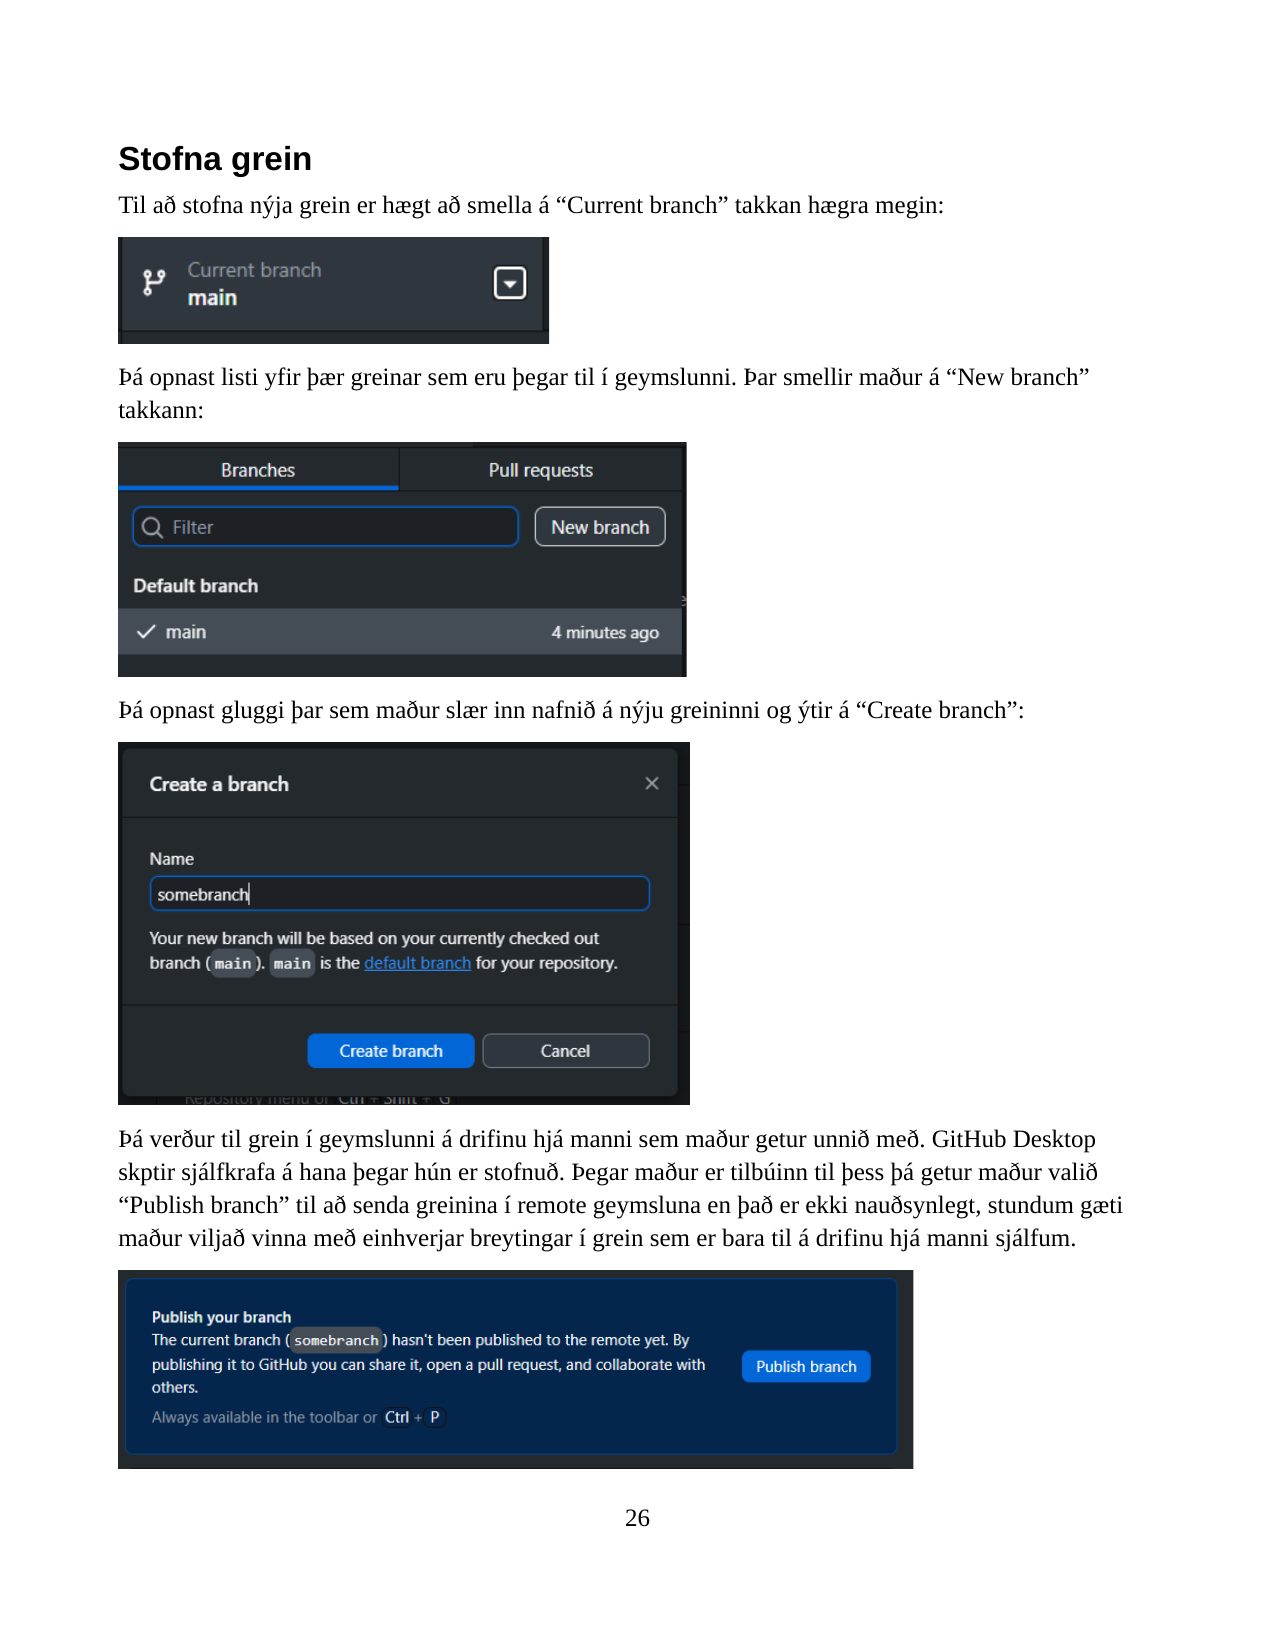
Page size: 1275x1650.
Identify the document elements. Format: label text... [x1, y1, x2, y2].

picture [118, 237, 550, 344]
subtitle Stofna grein [118, 139, 1157, 177]
picture [118, 1270, 914, 1469]
text Þá opnast listi yfir þær greinar sem eru þegar til í geymslunni. Þar smellir maður á “New branch” takkann: [118, 362, 1157, 424]
text Til að stofna nýja grein er hægt að smella á “Current branch” takkan hægra megin: [118, 190, 1157, 219]
picture [118, 742, 690, 1105]
text Þá opnast gluggi þar sem maður slær inn nafnið á nýju greininni og ýtir á “Create branch”: [118, 695, 1157, 724]
picture [118, 442, 687, 677]
text Þá verður til grein í geymslunni á drifinu hjá manni sem maður getur unnið með. GitHub Desktop skptir sjálfkrafa á hana þegar hún er stofnuð. Þegar maður er tilbúinn til þess þá getur maður valið “Publish branch” til að senda greinina í remote geymsluna en það er ekki nauðsynlegt, stundum gæti maður viljað vinna með einhverjar breytingar í grein sem er bara til á drifinu hjá manni sjálfum. [118, 1124, 1157, 1252]
